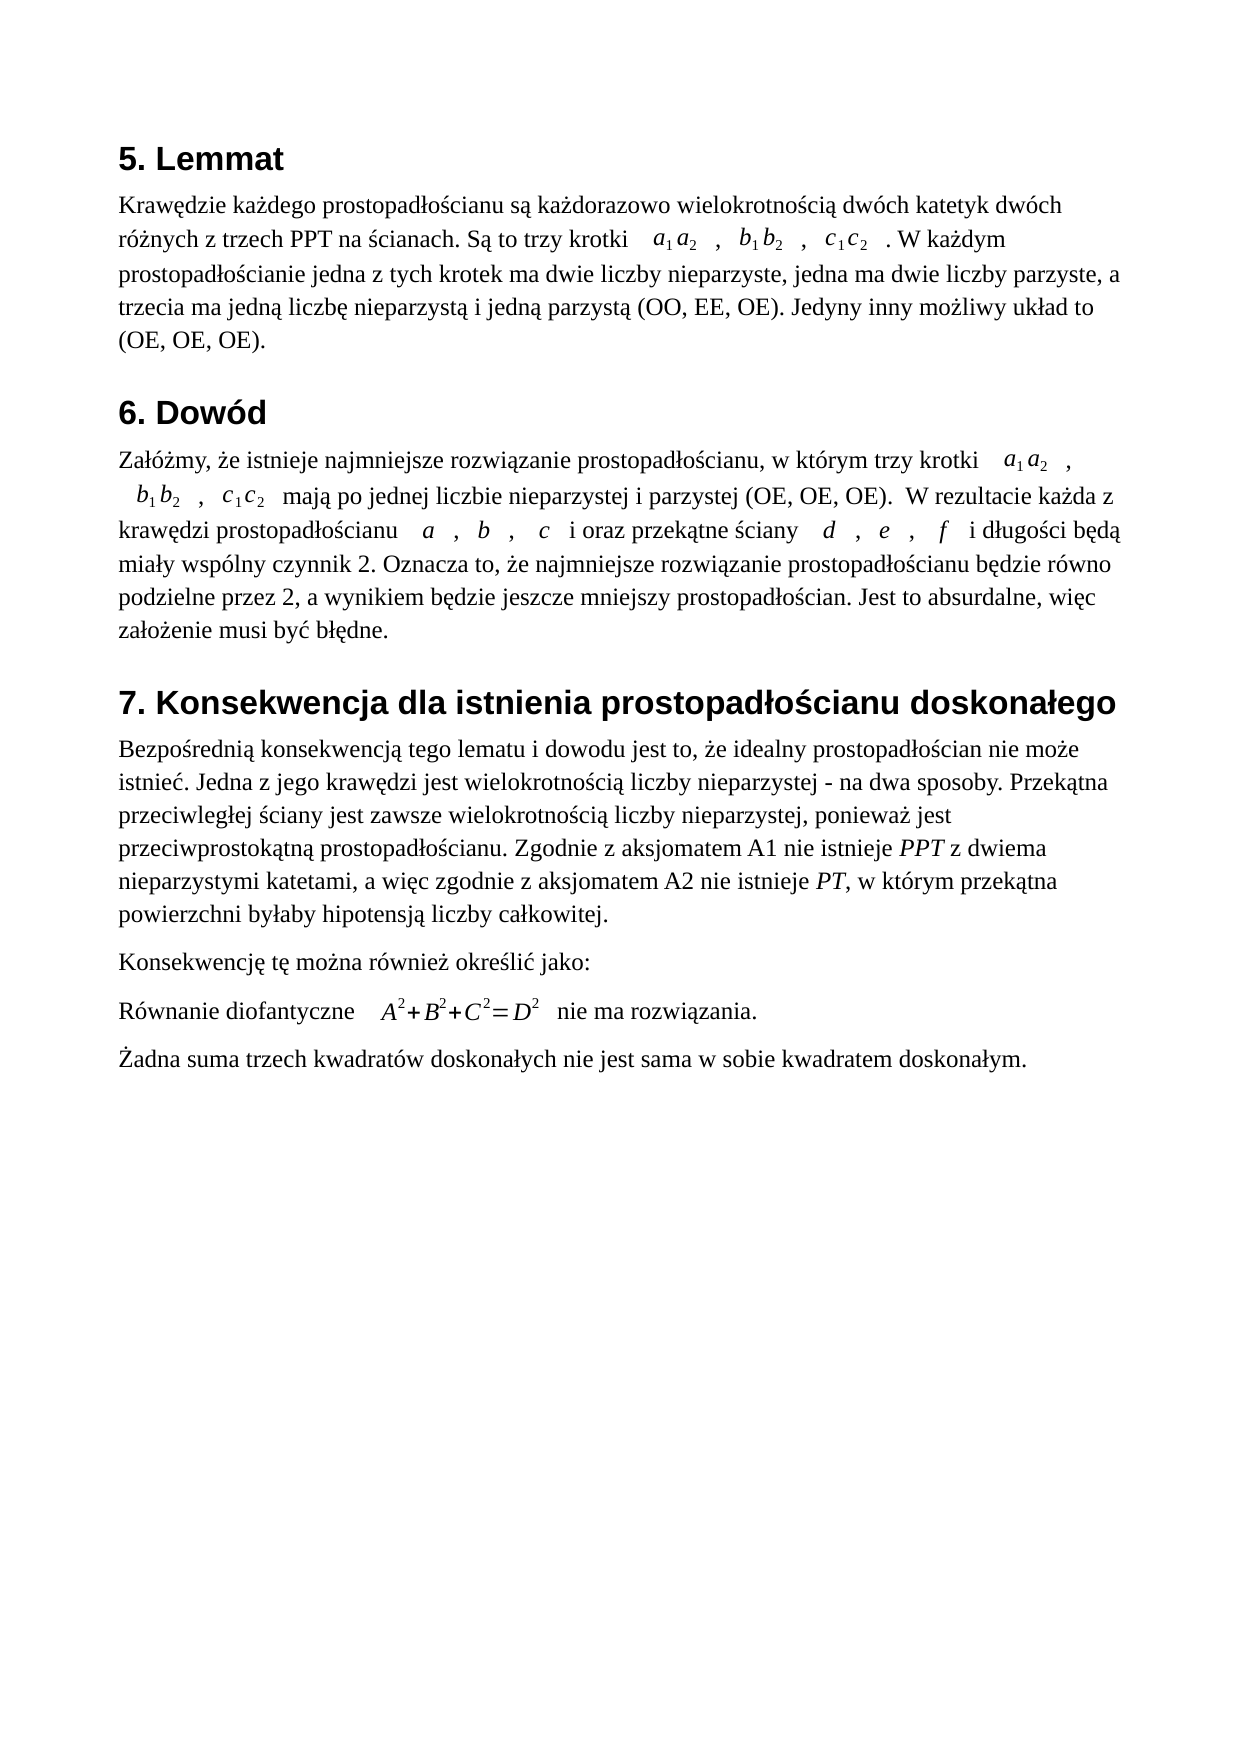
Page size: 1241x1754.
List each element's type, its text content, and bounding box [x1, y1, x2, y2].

text Krawędzie każdego prostopadłościanu są każdorazowo wielokrotnością dwóch katetyk dwóch różnych z trzech PPT na ścianach. Są to trzy krotki ,,. W każdym prostopadłościanie jedna z tych krotek ma dwie liczby nieparzyste, jedna ma dwie liczby parzyste, a trzecia ma jedną liczbę nieparzystą i jedną parzystą (OO, EE, OE). Jedyny inny możliwy układ to (OE, OE, OE). [118, 190, 1122, 353]
subtitle 5. Lemmat [118, 139, 1122, 178]
text Żadna suma trzech kwadratów doskonałych nie jest sama w sobie kwadratem doskonałym. [118, 1044, 1122, 1073]
text Załóżmy, że istnieje najmniejsze rozwiązanie prostopadłościanu, w którym trzy krotki ,,mają po jednej liczbie nieparzystej i parzystej (OE, OE, OE). W rezultacie każda z krawędzi prostopadłościanu ,, i oraz przekątne ściany ,, i długości będą miały wspólny czynnik 2. Oznacza to, że najmniejsze rozwiązanie prostopadłościanu będzie równo podzielne przez 2, a wynikiem będzie jeszcze mniejszy prostopadłościan. Jest to absurdalne, więc założenie musi być błędne. [118, 444, 1122, 643]
text Równanie diofantyczne nie ma rozwiązania. [118, 994, 1122, 1026]
text Konsekwencję tę można również określić jako: [118, 947, 1122, 976]
subtitle 7. Konsekwencja dla istnienia prostopadłościanu doskonałego [118, 683, 1122, 722]
subtitle 6. Dowód [118, 393, 1122, 432]
text Bezpośrednią konsekwencją tego lematu i dowodu jest to, że idealny prostopadłościan nie może istnieć. Jedna z jego krawędzi jest wielokrotnością liczby nieparzystej - na dwa sposoby. Przekątna przeciwległej ściany jest zawsze wielokrotnością liczby nieparzystej, ponieważ jest przeciwprostokątną prostopadłościanu. Zgodnie z aksjomatem A1 nie istnieje PPT z dwiema nieparzystymi katetami, a więc zgodnie z aksjomatem A2 nie istnieje PT, w którym przekątna powierzchni byłaby hipotensją liczby całkowitej. [118, 734, 1122, 928]
